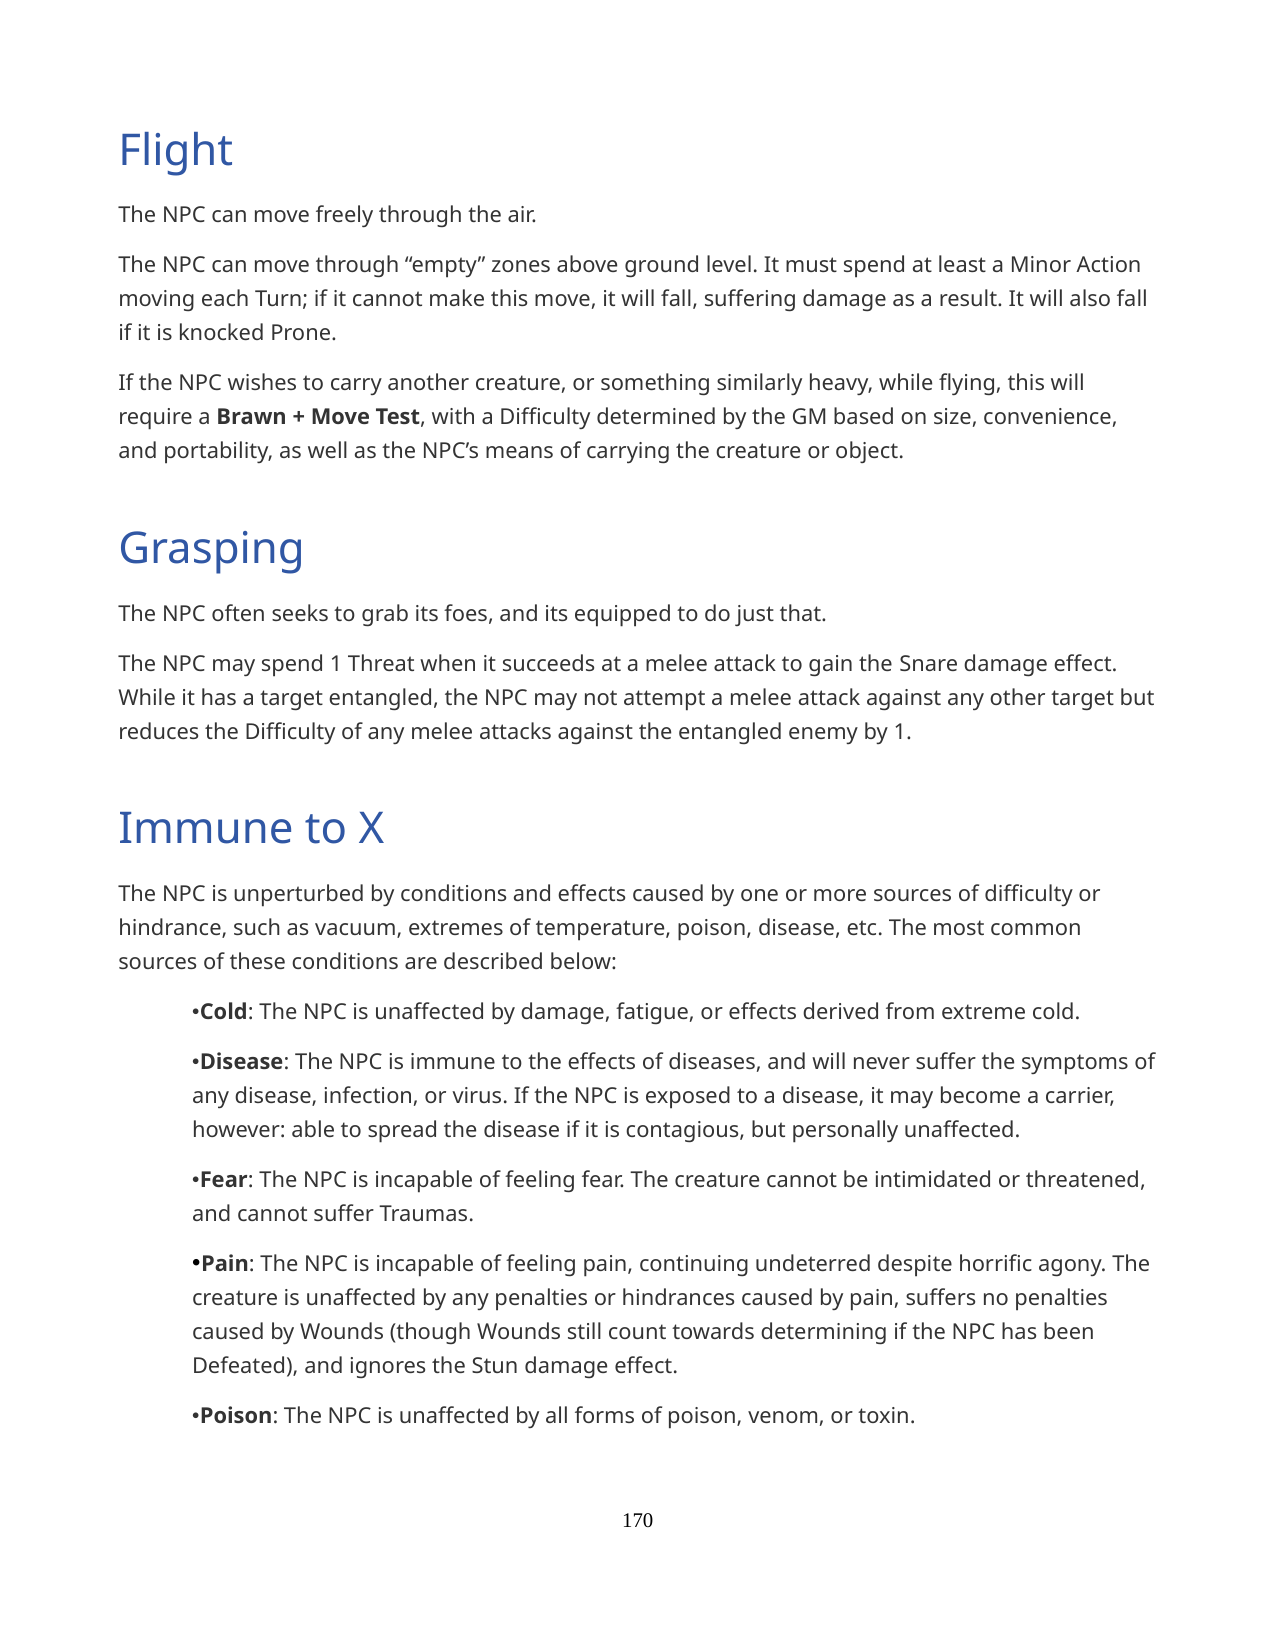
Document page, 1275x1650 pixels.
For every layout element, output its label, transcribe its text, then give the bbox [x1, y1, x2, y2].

text The NPC may spend 1 Threat when it succeeds at a melee attack to gain the Snare damage effect. While it has a target entangled, the NPC may not attempt a melee attack against any other target but reduces the Difficulty of any melee attacks against the entangled enemy by 1. [118, 647, 1157, 746]
list Fear: The NPC is incapable of feeling fear. The creature cannot be intimidated or threatened, and cannot suffer Traumas. [118, 1164, 1157, 1228]
subtitle Flight [118, 118, 1157, 178]
text The NPC can move freely through the air. [118, 199, 1157, 229]
text The NPC can move through “empty” zones above ground level. It must spend at least a Minor Action moving each Turn; if it cannot make this move, it will fall, suffering damage as a result. It will also fall if it is knocked Prone. [118, 249, 1157, 347]
text If the NPC wishes to carry another creature, or something similarly heavy, while flying, this will require a Brawn + Move Test, with a Difficulty determined by the GM based on size, convenience, and portability, as well as the NPC’s means of carrying the creature or object. [118, 367, 1157, 465]
list Disease: The NPC is immune to the effects of diseases, and will never suffer the symptoms of any disease, infection, or virus. If the NPC is exposed to a disease, it may become a carrier, however: able to spread the disease if it is contagious, but personally unaffected. [118, 1046, 1157, 1144]
list Cold: The NPC is unaffected by damage, fatigue, or effects derived from extreme cold. [118, 996, 1157, 1026]
list Pain: The NPC is incapable of feeling pain, continuing undeterred despite horrific agony. The creature is unaffected by any penalties or hindrances caused by pain, suffers no penalties caused by Wounds (though Wounds still count towards determining if the NPC has been Defeated), and ignores the Stun damage effect. [118, 1248, 1157, 1380]
subtitle Immune to X [118, 797, 1157, 856]
text The NPC often seeks to grab its foes, and its equipped to do just that. [118, 598, 1157, 627]
subtitle Grasping [118, 517, 1157, 576]
text The NPC is unperturbed by conditions and effects caused by one or more sources of difficulty or hindrance, such as vacuum, extremes of temperature, poison, disease, etc. The most common sources of these conditions are described below: [118, 878, 1157, 976]
list Poison: The NPC is unaffected by all forms of poison, venom, or toxin. [118, 1400, 1157, 1430]
